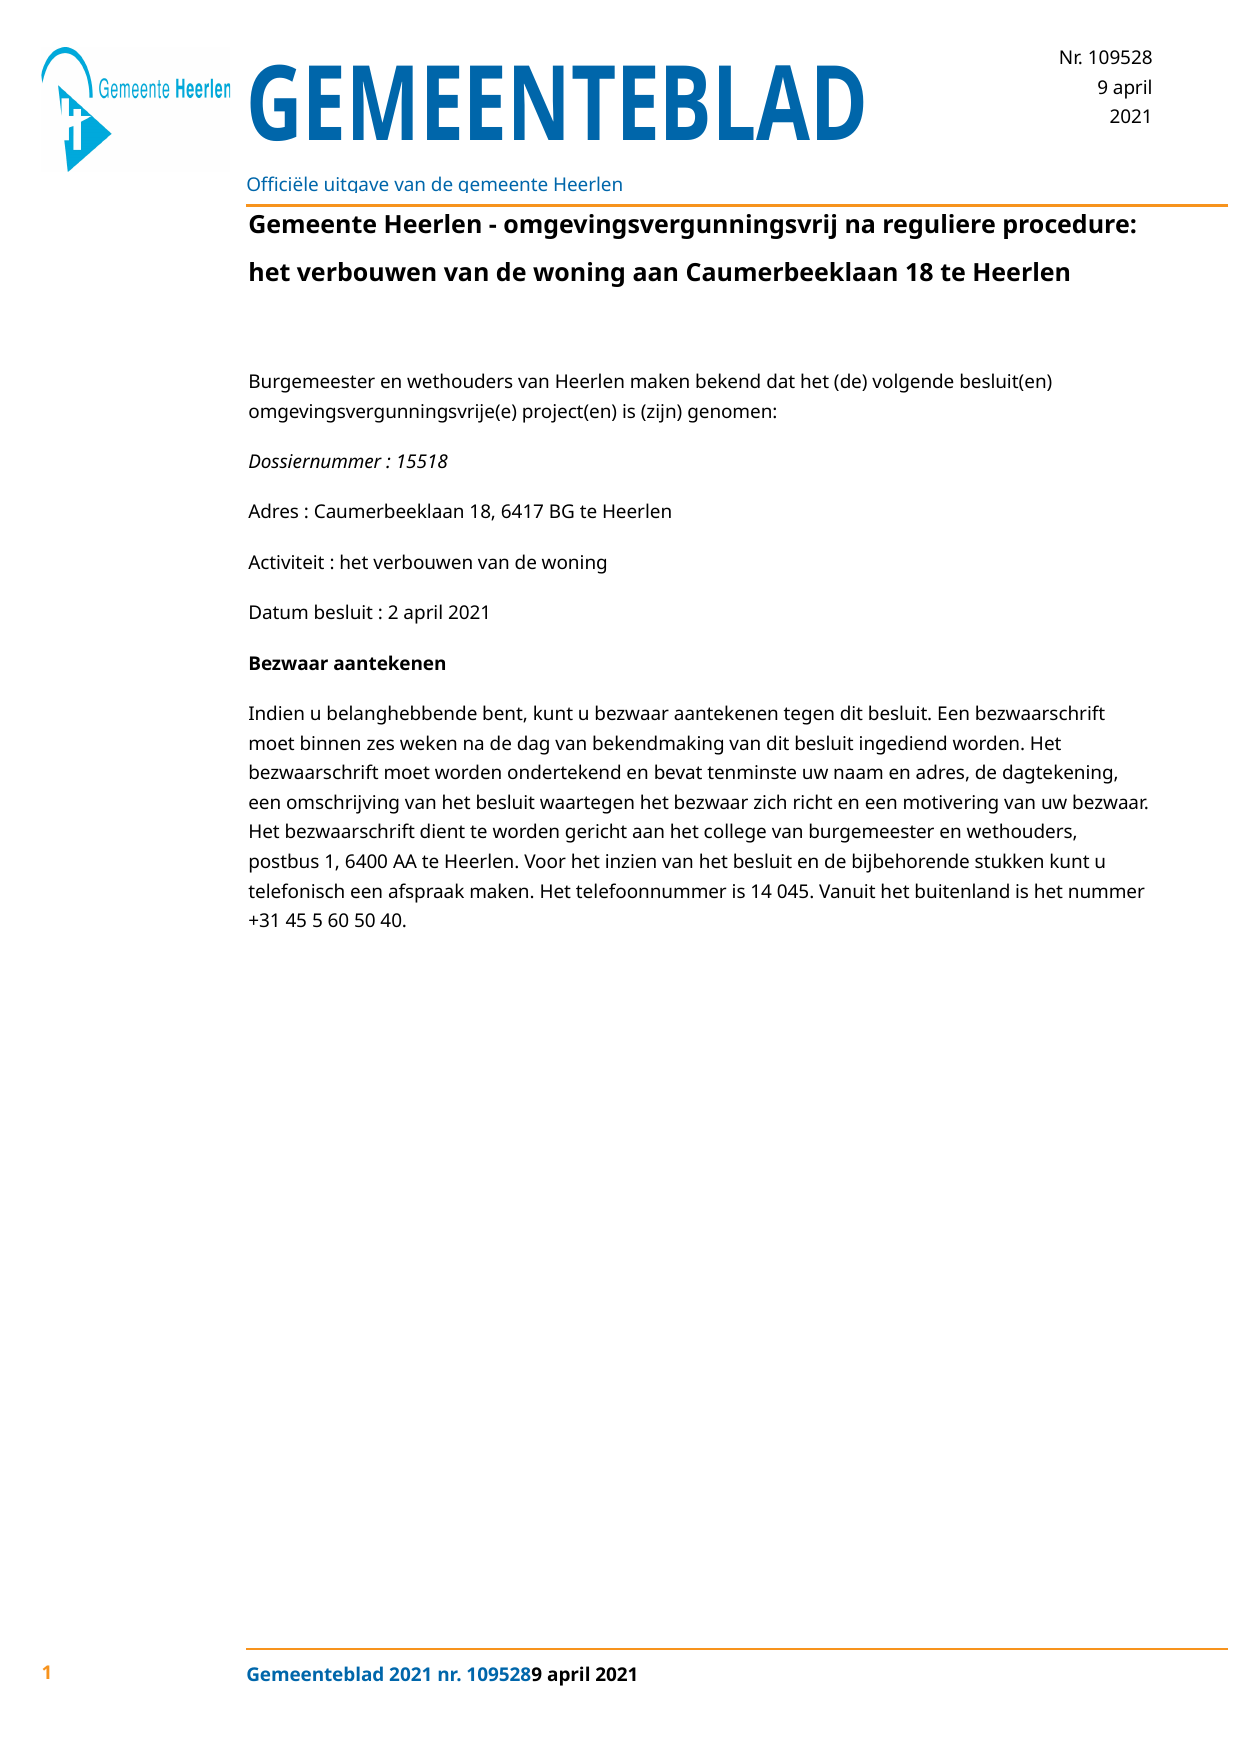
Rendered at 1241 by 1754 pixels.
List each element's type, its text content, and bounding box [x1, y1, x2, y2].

text Activiteit : het verbouwen van de woning [248, 549, 1152, 575]
text Gemeente Heerlen - omgevingsvergunningsvrij na reguliere procedure: het verbouwen van de woning aan Caumerbeeklaan 18 te Heerlen [248, 207, 1152, 288]
text Dossiernummer : 15518 [248, 448, 1152, 474]
text Burgemeester en wethouders van Heerlen maken bekend dat het (de) volgende besluit(en) omgevingsvergunningsvrije(e) project(en) is (zijn) genomen: [248, 368, 1152, 424]
text Bezwaar aantekenen [248, 650, 1152, 676]
picture [41, 47, 59, 70]
text Datum besluit : 2 april 2021 [248, 599, 1152, 625]
text Indien u belanghebbende bent, kunt u bezwaar aantekenen tegen dit besluit. Een bezwaarschrift moet binnen zes weken na de dag van bekendmaking van dit besluit ingediend worden. Het bezwaarschrift moet worden ondertekend en bevat tenminste uw naam en adres, de dagtekening, een omschrijving van het besluit waartegen het bezwaar zich richt en een motivering van uw bezwaar. Het bezwaarschrift dient te worden gericht aan het college van burgemeester en wethouders, postbus 1, 6400 AA te Heerlen. Voor het inzien van het besluit en de bijbehorende stukken kunt u telefonisch een afspraak maken. Het telefoonnummer is 14 045. Vanuit het buitenland is het nummer +31 45 5 60 50 40. [248, 700, 1152, 933]
text Adres : Caumerbeeklaan 18, 6417 BG te Heerlen [248, 499, 1152, 524]
picture [41, 47, 231, 172]
